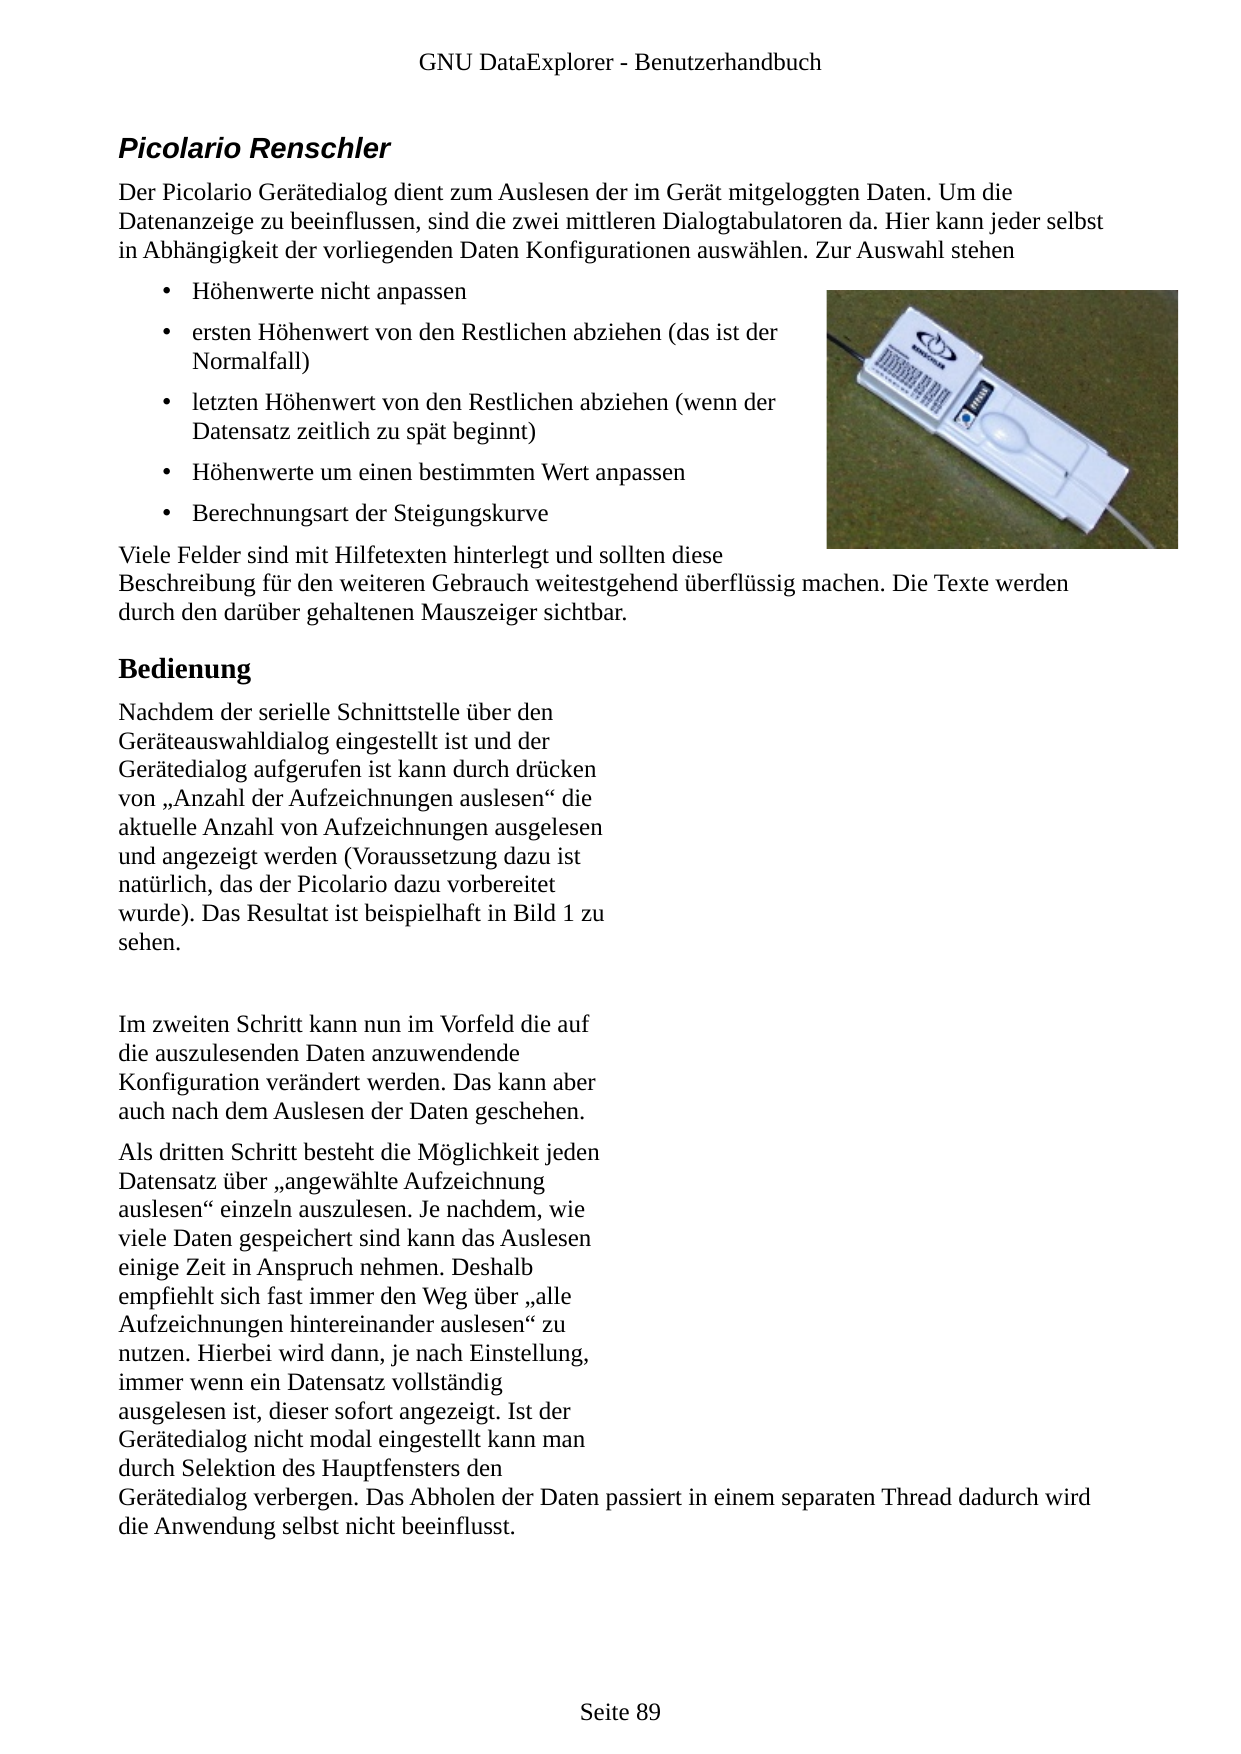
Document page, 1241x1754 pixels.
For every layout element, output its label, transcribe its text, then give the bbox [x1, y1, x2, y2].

list Berechnungsart der Steigungskurve [162, 498, 826, 527]
text Nachdem der serielle Schnittstelle über den Geräteauswahldialog eingestellt ist und der Gerätedialog aufgerufen ist kann durch drücken von „Anzahl der Aufzeichnungen auslesen“ die aktuelle Anzahl von Aufzeichnungen ausgelesen und angezeigt werden (Voraussetzung dazu ist natürlich, das der Picolario dazu vorbereitet wurde). Das Resultat ist beispielhaft in Bild 1 zu sehen. [118, 697, 1122, 956]
list Höhenwerte um einen bestimmten Wert anpassen [162, 457, 826, 486]
text Im zweiten Schritt kann nun im Vorfeld die auf die auszulesenden Daten anzuwendende Konfiguration verändert werden. Das kann aber auch nach dem Auslesen der Daten geschehen. [118, 1009, 1122, 1124]
picture [826, 290, 1179, 549]
list letzten Höhenwert von den Restlichen abziehen (wenn der Datensatz zeitlich zu spät beginnt) [162, 387, 826, 445]
subtitle Bedienung [118, 651, 1122, 684]
text Viele Felder sind mit Hilfetexten hinterlegt und sollten diese Beschreibung für den weiteren Gebrauch weitestgehend überflüssig machen. Die Texte werden durch den darüber gehaltenen Mauszeiger sichtbar. [118, 540, 1122, 626]
subtitle Picolario Renschler [118, 131, 1122, 165]
list ersten Höhenwert von den Restlichen abziehen (das ist der Normalfall) [162, 317, 826, 375]
text Als dritten Schritt besteht die Möglichkeit jeden Datensatz über „angewählte Aufzeichnung auslesen“ einzeln auszulesen. Je nachdem, wie viele Daten gespeichert sind kann das Auslesen einige Zeit in Anspruch nehmen. Deshalb empfiehlt sich fast immer den Weg über „alle Aufzeichnungen hintereinander auslesen“ zu nutzen. Hierbei wird dann, je nach Einstellung, immer wenn ein Datensatz vollständig ausgelesen ist, dieser sofort angezeigt. Ist der Gerätedialog nicht modal eingestellt kann man durch Selektion des Hauptfensters den Gerätedialog verbergen. Das Abholen der Daten passiert in einem separaten Thread dadurch wird die Anwendung selbst nicht beeinflusst. [118, 1137, 1122, 1539]
list Höhenwerte nicht anpassen [162, 276, 1122, 305]
text Der Picolario Gerätedialog dient zum Auslesen der im Gerät mitgeloggten Daten. Um die Datenanzeige zu beeinflussen, sind die zwei mittleren Dialogtabulatoren da. Hier kann jeder selbst in Abhängigkeit der vorliegenden Daten Konfigurationen auswählen. Zur Auswahl stehen [118, 177, 1122, 263]
